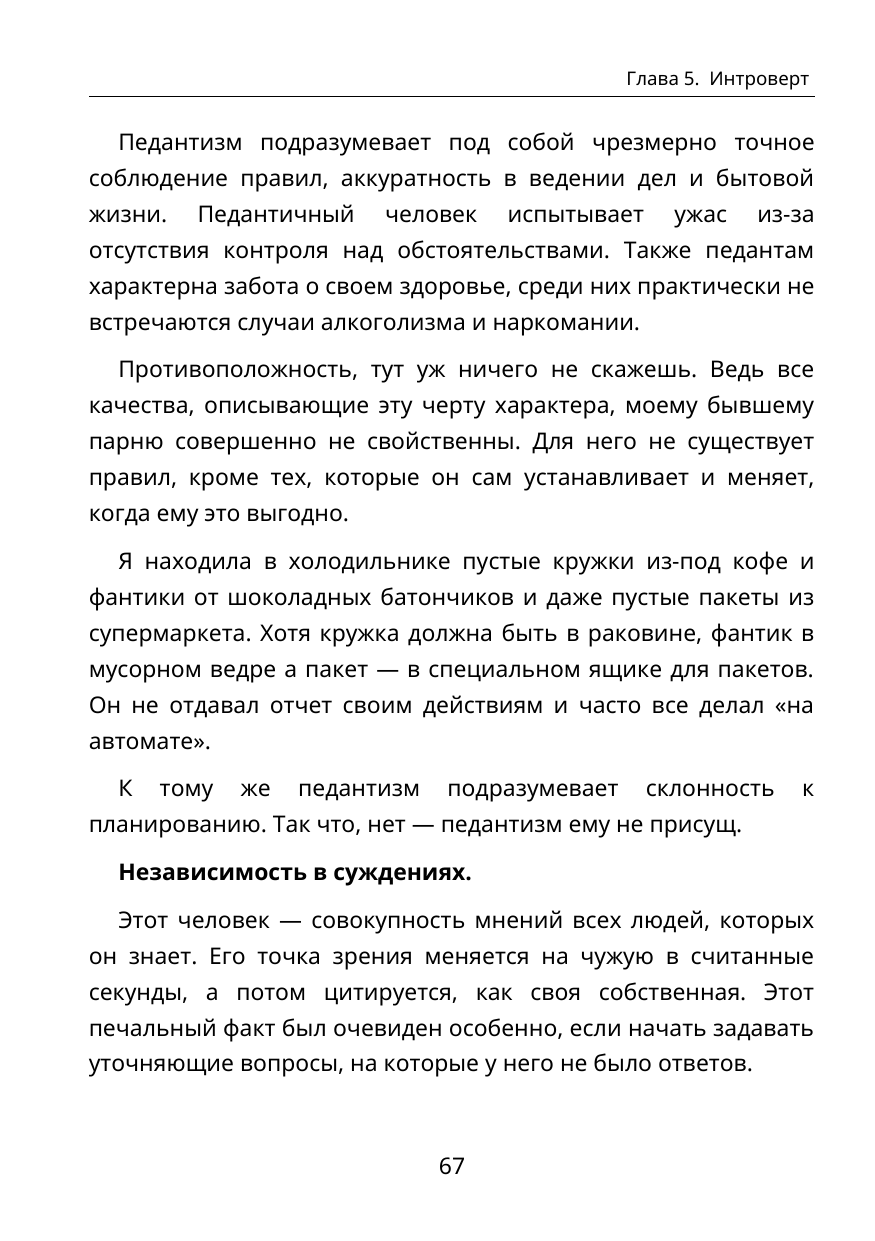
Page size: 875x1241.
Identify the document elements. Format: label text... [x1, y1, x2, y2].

text Этот человек — совокупность мнений всех людей, которых он знает. Его точка зрения меняется на чужую в считанные секунды, а потом цитируется, как своя собственная. Этот печальный факт был очевиден особенно, если начать задавать уточняющие вопросы, на которые у него не было ответов. [88, 904, 815, 1079]
text К тому же педантизм подразумевает склонность к планированию. Так что, нет — педантизм ему не присущ. [88, 772, 815, 839]
text Я находила в холодильнике пустые кружки из-под кофе и фантики от шоколадных батончиков и даже пустые пакеты из супермаркета. Хотя кружка должна быть в раковине, фантик в мусорном ведре а пакет — в специальном ящике для пакетов. Он не отдавал отчет своим действиям и часто все делал «на автомате». [88, 545, 815, 756]
text Педантизм подразумевает под собой чрезмерно точное соблюдение правил, аккуратность в ведении дел и бытовой жизни. Педантичный человек испытывает ужас из-за отсутствия контроля над обстоятельствами. Также педантам характерна забота о своем здоровье, среди них практически не встречаются случаи алкоголизма и наркомании. [88, 126, 815, 337]
text Независимость в суждениях. [88, 856, 815, 887]
text Противоположность, тут уж ничего не скажешь. Ведь все качества, описывающие эту черту характера, моему бывшему парню совершенно не свойственны. Для него не существует правил, кроме тех, которые он сам устанавливает и меняет, когда ему это выгодно. [88, 353, 815, 528]
